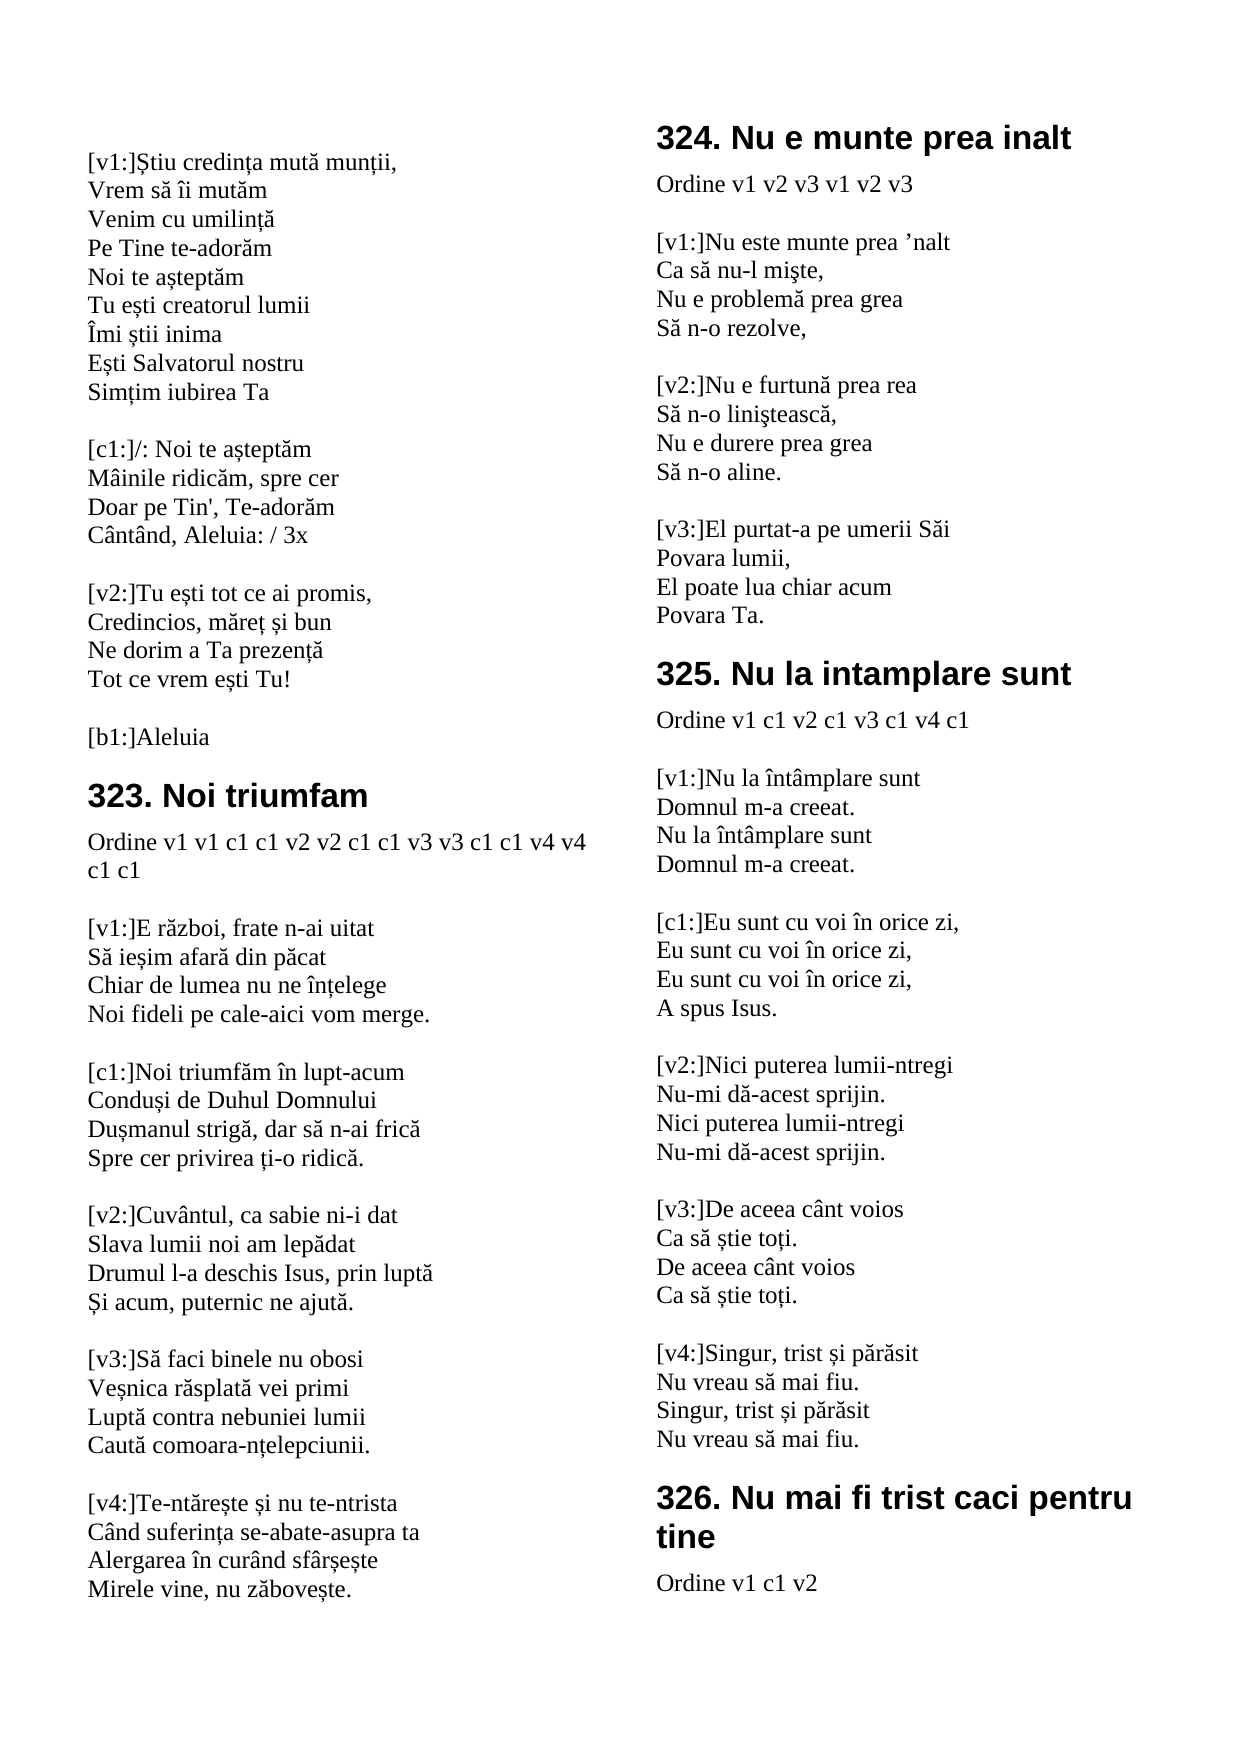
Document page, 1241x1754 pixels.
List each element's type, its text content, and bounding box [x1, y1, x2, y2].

subtitle 325. Nu la intamplare sunt [656, 654, 1166, 693]
subtitle 326. Nu mai fi trist caci pentru tine [656, 1478, 1166, 1555]
text Ordine v1 v2 v3 v1 v2 v3 [v1:]Nu este munte prea ’nalt Ca să nu-l mişte, Nu e problemă prea grea Să n-o rezolve, [v2:]Nu e furtună prea rea Să n-o liniştească, Nu e durere prea grea Să n-o aline. [v3:]El purtat-a pe umerii Săi Povara lumii, El poate lua chiar acum Povara Ta. [656, 169, 1166, 629]
text Ordine v1 c1 v2 c1 v3 c1 v4 c1 [v1:]Nu la întâmplare sunt Domnul m-a creeat. Nu la întâmplare sunt Domnul m-a creeat. [c1:]Eu sunt cu voi în orice zi, Eu sunt cu voi în orice zi, Eu sunt cu voi în orice zi, A spus Isus. [v2:]Nici puterea lumii-ntregi Nu-mi dă-acest sprijin. Nici puterea lumii-ntregi Nu-mi dă-acest sprijin. [v3:]De aceea cânt voios Ca să știe toți. De aceea cânt voios Ca să știe toți. [v4:]Singur, trist și părăsit Nu vreau să mai fiu. Singur, trist și părăsit Nu vreau să mai fiu. [656, 705, 1166, 1453]
text Ordine v1 v1 c1 c1 v2 v2 c1 c1 v3 v3 c1 c1 v4 v4 c1 c1 [v1:]E război, frate n-ai uitat Să ieșim afară din păcat Chiar de lumea nu ne înțelege Noi fideli pe cale-aici vom merge. [c1:]Noi triumfăm în lupt-acum Conduși de Duhul Domnului Dușmanul strigă, dar să n-ai frică Spre cer privirea ți-o ridică. [v2:]Cuvântul, ca sabie ni-i dat Slava lumii noi am lepădat Drumul l-a deschis Isus, prin luptă Și acum, puternic ne ajută. [v3:]Să faci binele nu obosi Veșnica răsplată vei primi Luptă contra nebuniei lumii Caută comoara-nțelepciunii. [v4:]Te-ntărește și nu te-ntrista Când suferința se-abate-asupra ta Alergarea în curând sfârșește Mirele vine, nu zăbovește. [87, 827, 597, 1603]
subtitle 323. Noi triumfam [87, 776, 597, 814]
text Ordine v1 c1 v2 [656, 1568, 1166, 1625]
text [v1:]Știu credința mută munții, Vrem să îi mutăm Venim cu umilință Pe Tine te-adorăm Noi te așteptăm Tu ești creatorul lumii Îmi știi inima Ești Salvatorul nostru Simțim iubirea Ta [c1:]/: Noi te așteptăm Mâinile ridicăm, spre cer Doar pe Tin', Te-adorăm Cântând, Aleluia: / 3x [v2:]Tu ești tot ce ai promis, Credincios, măreț și bun Ne dorim a Ta prezență Tot ce vrem ești Tu! [b1:]Aleluia [87, 118, 597, 751]
subtitle 324. Nu e munte prea inalt [656, 118, 1166, 157]
